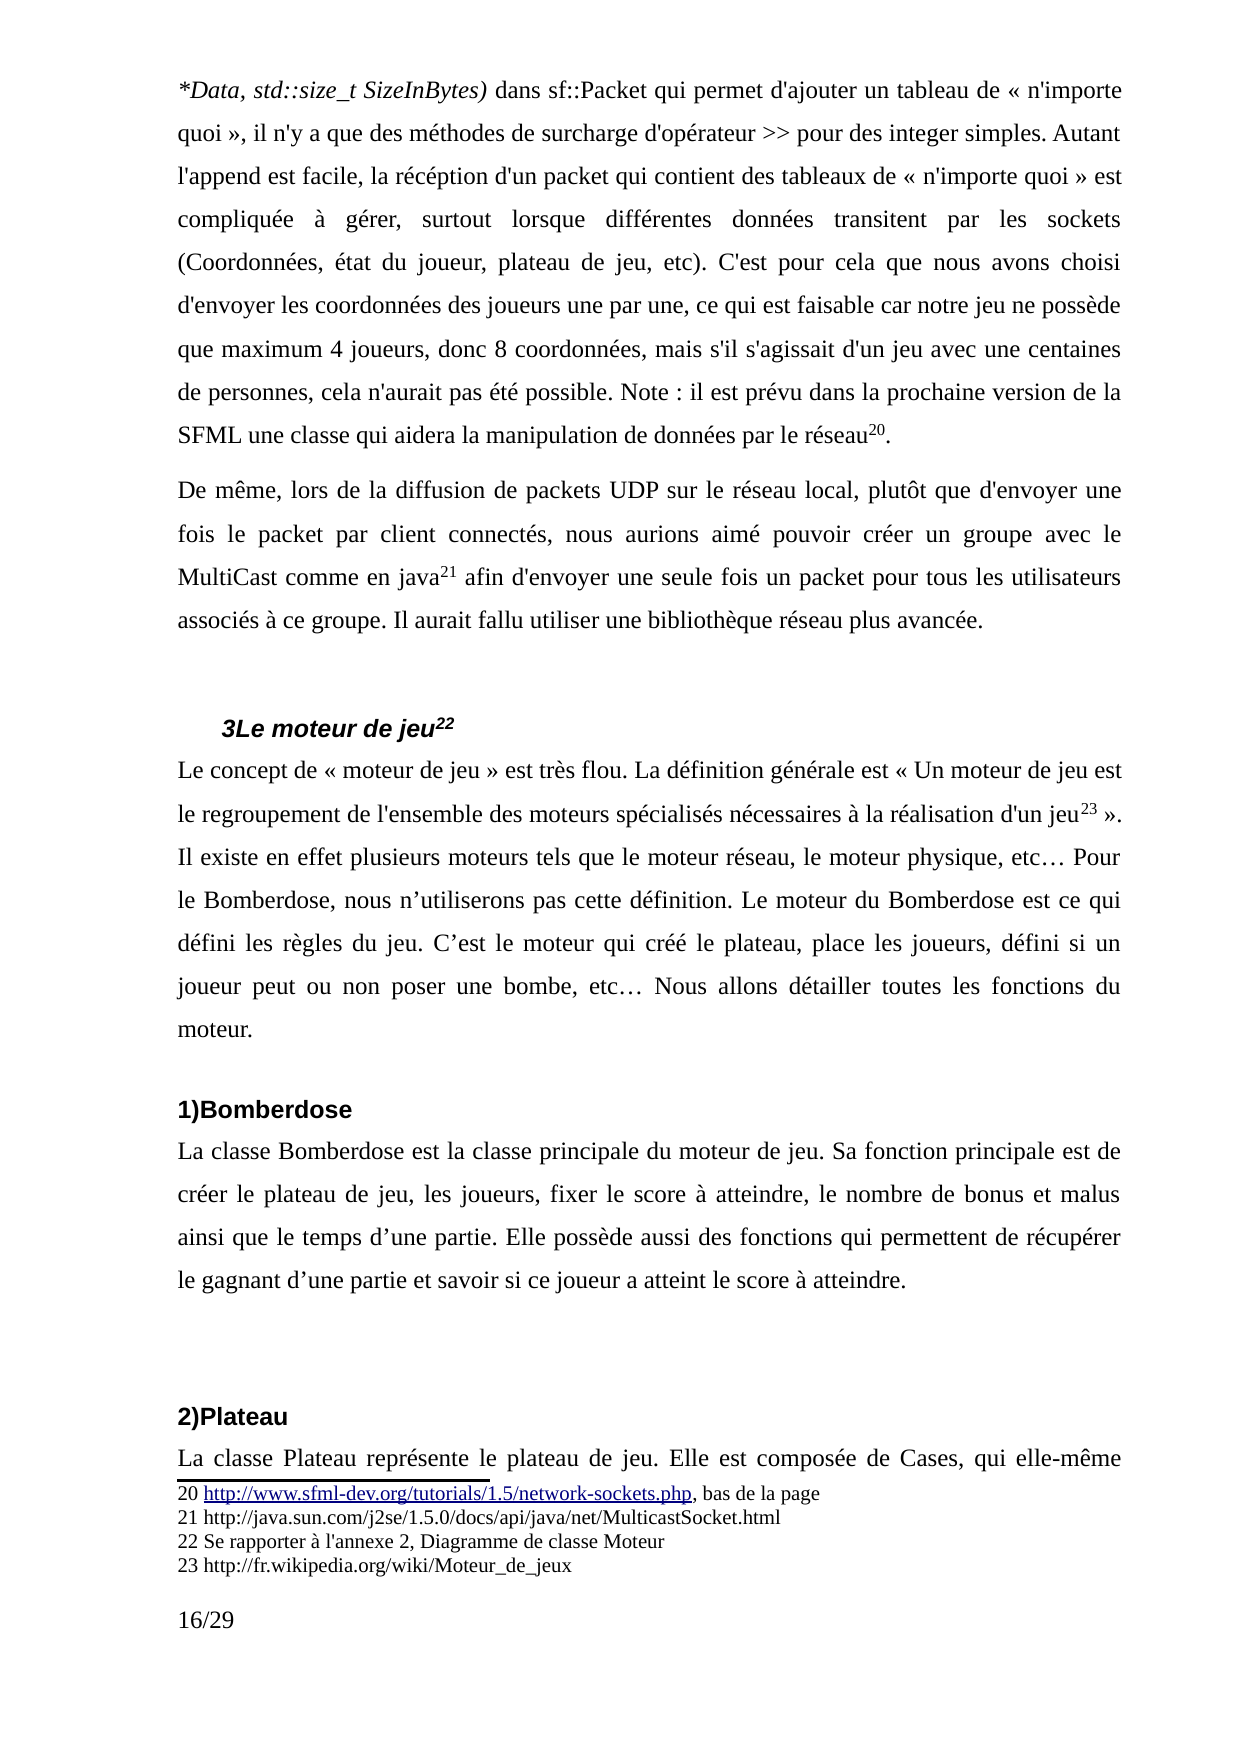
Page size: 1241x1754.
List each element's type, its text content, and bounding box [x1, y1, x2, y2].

subtitle Plateau [177, 1402, 1122, 1431]
subtitle Bomberdose [177, 1095, 1122, 1124]
text http://fr.wikipedia.org/wiki/Moteur_de_jeux [177, 1553, 1122, 1577]
text Le concept de « moteur de jeu » est très flou. La définition générale est « Un moteur de jeu est le regroupement de l'ensemble des moteurs spécialisés nécessaires à la réalisation d'un jeu ». Il existe en effet plusieurs moteurs tels que le moteur réseau, le moteur physique, etc… Pour le Bomberdose, nous n’utiliserons pas cette définition. Le moteur du Bomberdose est ce qui défini les règles du jeu. C’est le moteur qui créé le plateau, place les joueurs, défini si un joueur peut ou non poser une bombe, etc… Nous allons détailler toutes les fonctions du moteur. [177, 756, 1122, 1043]
text Se rapporter à l'annexe 2, Diagramme de classe Moteur [177, 1529, 1122, 1553]
subtitle Le moteur de jeu [177, 714, 1122, 743]
text De même, lors de la diffusion de packets UDP sur le réseau local, plutôt que d'envoyer une fois le packet par client connectés, nous aurions aimé pouvoir créer un groupe avec le MultiCast comme en java afin d'envoyer une seule fois un packet pour tous les utilisateurs associés à ce groupe. Il aurait fallu utiliser une bibliothèque réseau plus avancée. [177, 476, 1122, 634]
text http://java.sun.com/j2se/1.5.0/docs/api/java/net/MulticastSocket.html [177, 1505, 1122, 1529]
text La classe Bomberdose est la classe principale du moteur de jeu. Sa fonction principale est de créer le plateau de jeu, les joueurs, fixer le score à atteindre, le nombre de bonus et malus ainsi que le temps d’une partie. Elle possède aussi des fonctions qui permettent de récupérer le gagnant d’une partie et savoir si ce joueur a atteint le score à atteindre. [177, 1136, 1122, 1294]
text *Data, std::size_t SizeInBytes) dans sf::Packet qui permet d'ajouter un tableau de « n'importe quoi », il n'y a que des méthodes de surcharge d'opérateur >> pour des integer simples. Autant l'append est facile, la récéption d'un packet qui contient des tableaux de « n'importe quoi » est compliquée à gérer, surtout lorsque différentes données transitent par les sockets (Coordonnées, état du joueur, plateau de jeu, etc). C'est pour cela que nous avons choisi d'envoyer les coordonnées des joueurs une par une, ce qui est faisable car notre jeu ne possède que maximum 4 joueurs, donc 8 coordonnées, mais s'il s'agissait d'un jeu avec une centaines de personnes, cela n'aurait pas été possible. Note : il est prévu dans la prochaine version de la SFML une classe qui aidera la manipulation de données par le réseau. [177, 75, 1122, 449]
text http://www.sfml-dev.org/tutorials/1.5/network-sockets.php, bas de la page [177, 1481, 1122, 1505]
text La classe Plateau représente le plateau de jeu. Elle est composée de Cases, qui elle-même [177, 1443, 1122, 1472]
